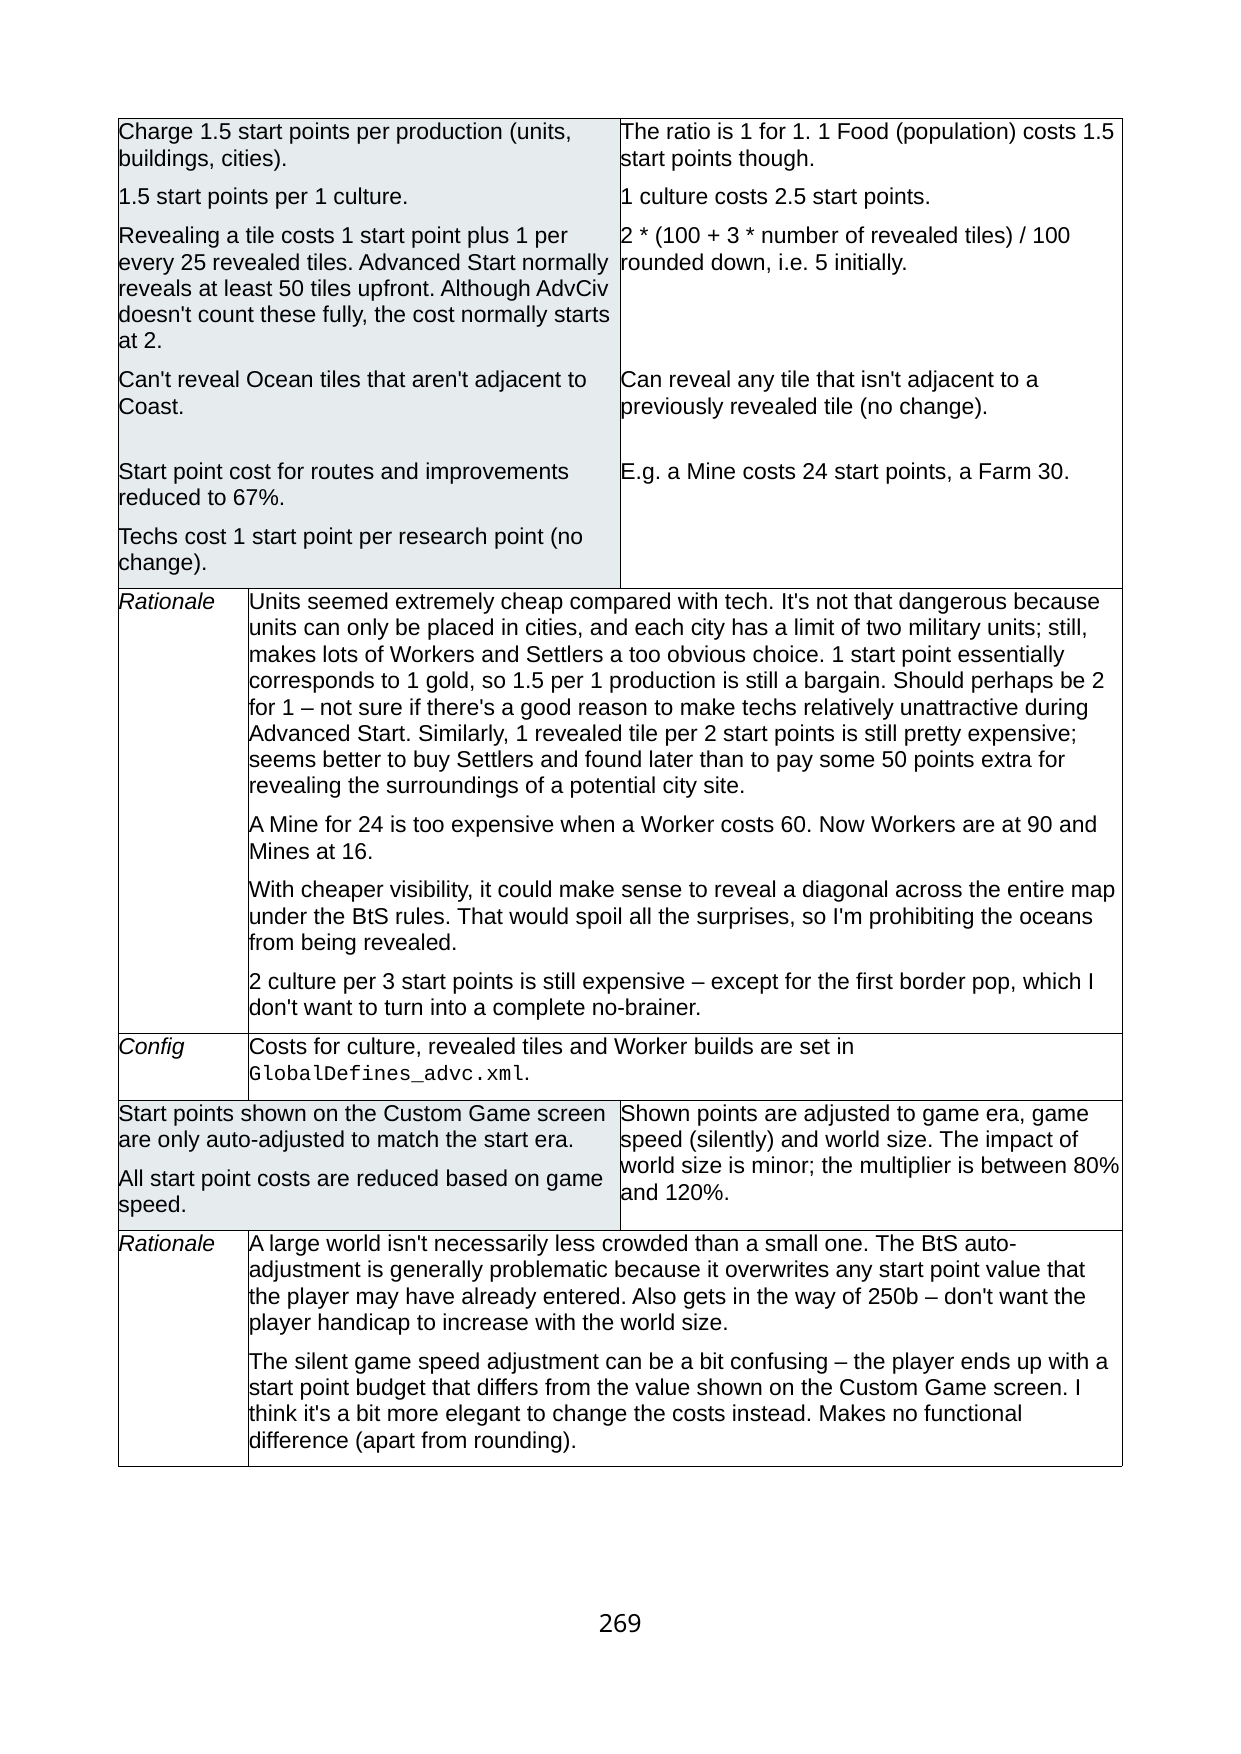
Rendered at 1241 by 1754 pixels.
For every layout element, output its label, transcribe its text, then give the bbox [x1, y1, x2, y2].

table_cell A large world isn't necessarily less crowded than a small one. The BtS auto-adjustment is generally problematic because it overwrites any start point value that the player may have already entered. Also gets in the way of 250b – don't want the player handicap to increase with the world size. The silent game speed adjustment can be a bit confusing – the player ends up with a start point budget that differs from the value shown on the Custom Game screen. I think it's a bit more elegant to change the costs instead. Makes no functional difference (apart from rounding). [249, 1231, 1122, 1466]
table_cell Rationale [119, 589, 248, 1033]
table_cell The ratio is 1 for 1. 1 Food (population) costs 1.5 start points though. 1 culture costs 2.5 start points. 2 * (100 + 3 * number of revealed tiles) / 100 rounded down, i.e. 5 initially. Can reveal any tile that isn't adjacent to a previously revealed tile (no change). E.g. a Mine costs 24 start points, a Farm 30. [621, 119, 1122, 588]
table_cell Costs for culture, revealed tiles and Worker builds are set in GlobalDefines_advc.xml. [249, 1034, 1122, 1099]
table_cell Config [119, 1034, 248, 1099]
table_cell Start points shown on the Custom Game screen are only auto-adjusted to match the start era. All start point costs are reduced based on game speed. [119, 1101, 620, 1230]
table_cell Charge 1.5 start points per production (units, buildings, cities). 1.5 start points per 1 culture. Revealing a tile costs 1 start point plus 1 per every 25 revealed tiles. Advanced Start normally reveals at least 50 tiles upfront. Although AdvCiv doesn't count these fully, the cost normally starts at 2. Can't reveal Ocean tiles that aren't adjacent to Coast. Start point cost for routes and improvements reduced to 67%. Techs cost 1 start point per research point (no change). [119, 119, 620, 588]
table_cell Shown points are adjusted to game era, game speed (silently) and world size. The impact of world size is minor; the multiplier is between 80% and 120%. [621, 1101, 1122, 1230]
table_cell Rationale [119, 1231, 248, 1466]
table_cell Units seemed extremely cheap compared with tech. It's not that dangerous because units can only be placed in cities, and each city has a limit of two military units; still, makes lots of Workers and Settlers a too obvious choice. 1 start point essentially corresponds to 1 gold, so 1.5 per 1 production is still a bargain. Should perhaps be 2 for 1 – not sure if there's a good reason to make techs relatively unattractive during Advanced Start. Similarly, 1 revealed tile per 2 start points is still pretty expensive; seems better to buy Settlers and found later than to pay some 50 points extra for revealing the surroundings of a potential city site. A Mine for 24 is too expensive when a Worker costs 60. Now Workers are at 90 and Mines at 16. With cheaper visibility, it could make sense to reveal a diagonal across the entire map under the BtS rules. That would spoil all the surprises, so I'm prohibiting the oceans from being revealed. 2 culture per 3 start points is still expensive – except for the first border pop, which I don't want to turn into a complete no-brainer. [249, 589, 1122, 1033]
